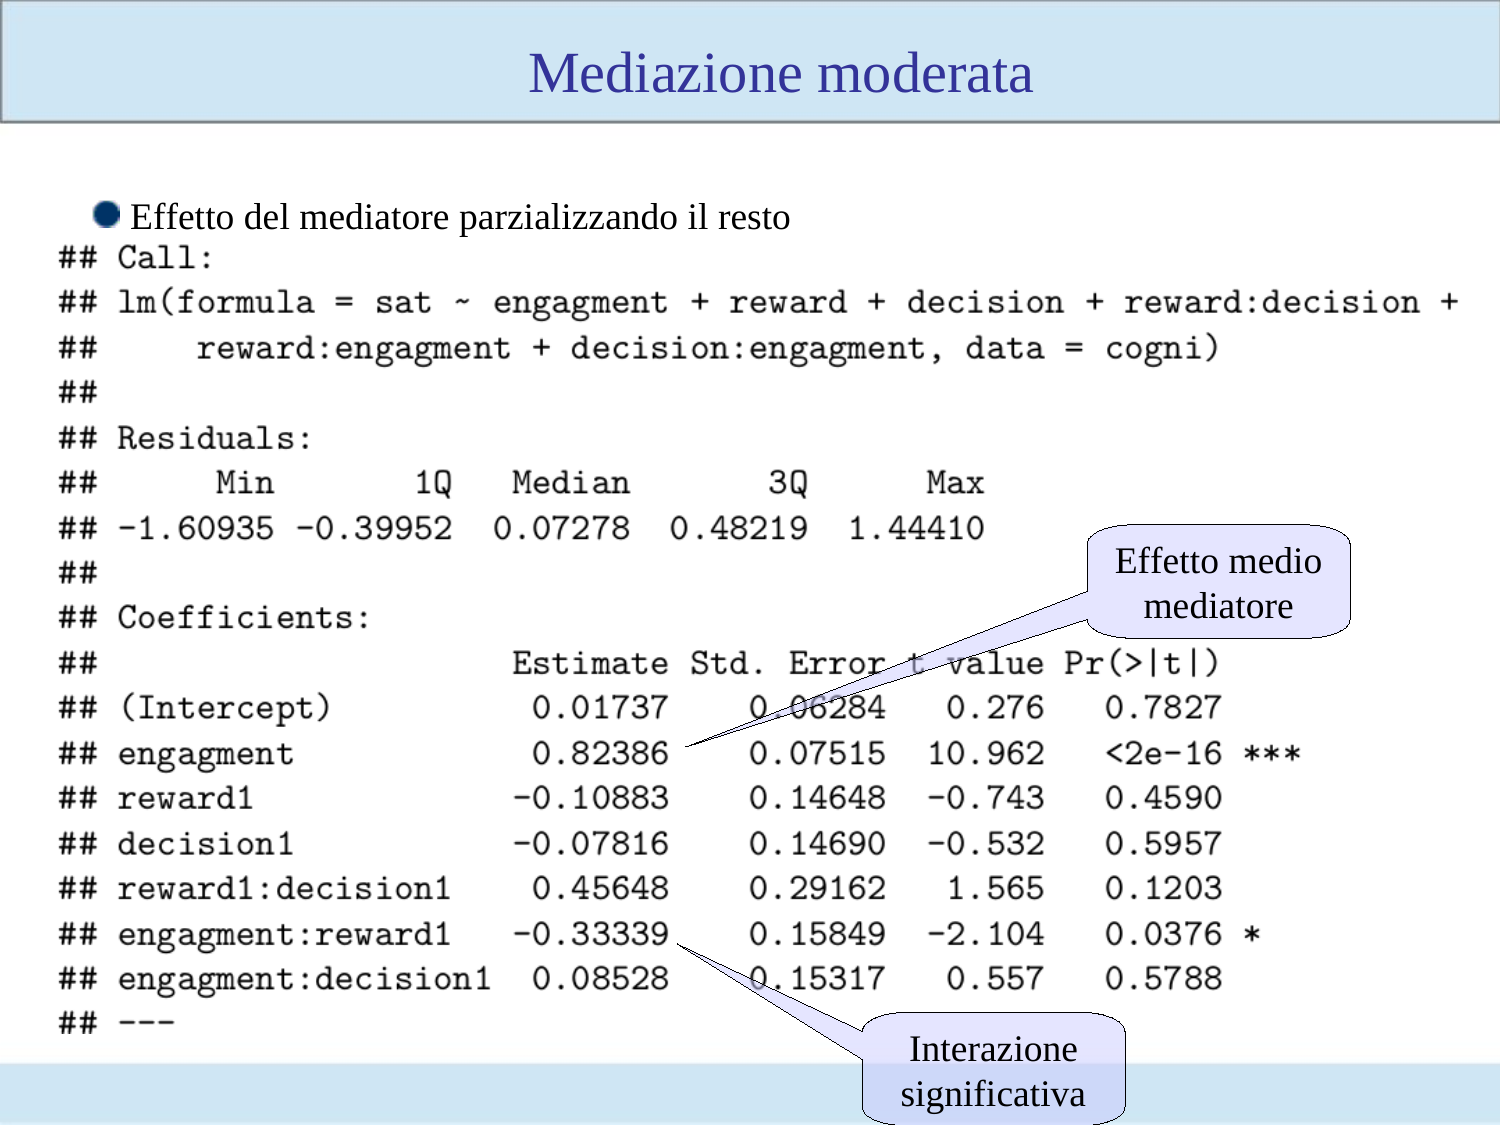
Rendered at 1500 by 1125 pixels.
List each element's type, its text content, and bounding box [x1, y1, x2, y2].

text_box Effetto medio mediatore [685, 524, 1351, 747]
text_box Interazione significativa [677, 943, 1126, 1125]
title Mediazione moderata [249, 21, 1313, 117]
text_box Effetto del mediatore parzializzando il resto [75, 149, 1500, 246]
picture [0, 0, 1500, 1125]
picture [89, 197, 120, 228]
